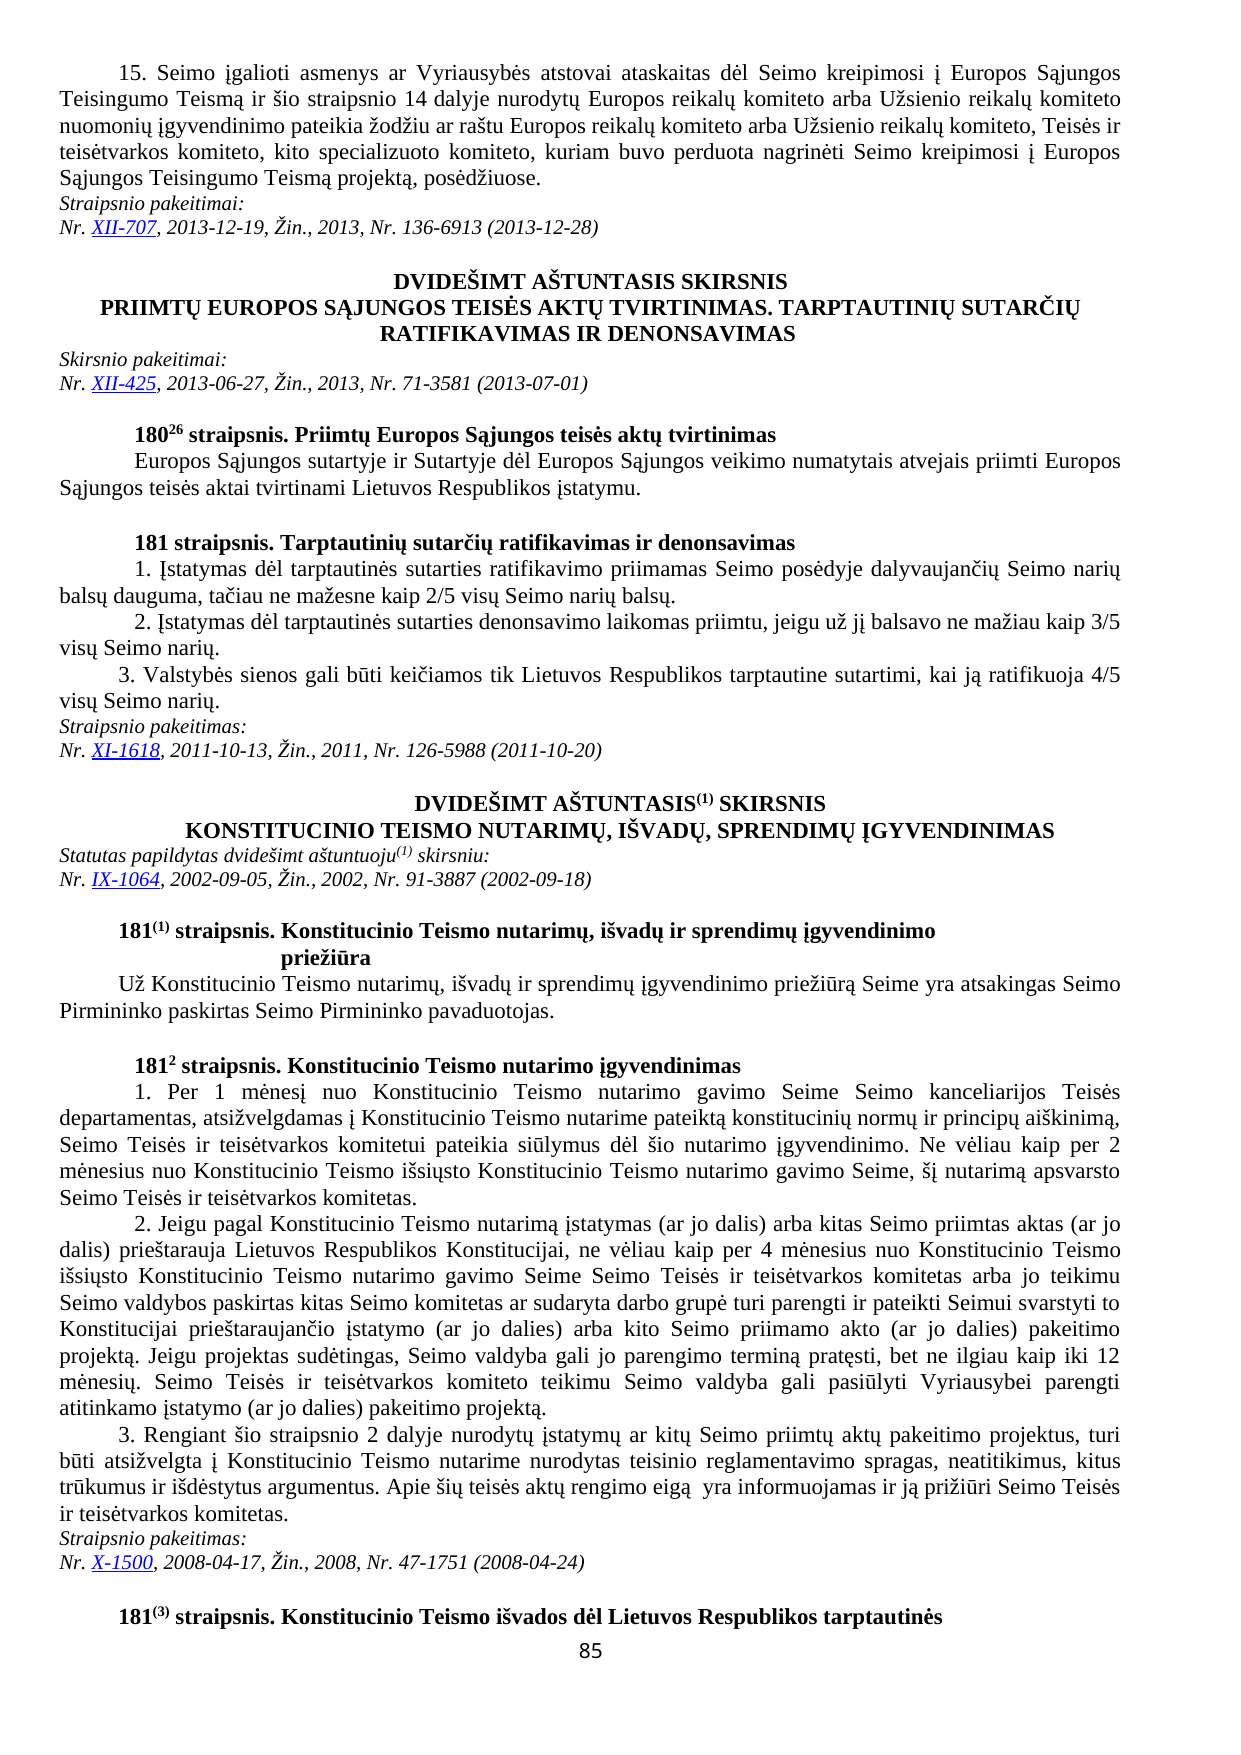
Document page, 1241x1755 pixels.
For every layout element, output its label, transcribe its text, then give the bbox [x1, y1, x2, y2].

text 181(1) straipsnis. Konstitucinio Teismo nutarimų, išvadų ir sprendimų įgyvendinimo [59, 918, 1122, 944]
text DVIDEŠIMT AŠTUNTASIS SKIRSNIS [59, 268, 1122, 294]
text Nr. IX-1064, 2002-09-05, Žin., 2002, Nr. 91-3887 (2002-09-18) [59, 867, 1122, 891]
text Nr. XI-1618, 2011-10-13, Žin., 2011, Nr. 126-5988 (2011-10-20) [59, 738, 1122, 762]
text 2. Įstatymas dėl tarptautinės sutarties denonsavimo laikomas priimtu, jeigu už jį balsavo ne mažiau kaip 3/5 visų Seimo narių. [59, 608, 1122, 661]
text 1. Įstatymas dėl tarptautinės sutarties ratifikavimo priimamas Seimo posėdyje dalyvaujančių Seimo narių balsų dauguma, tačiau ne mažesne kaip 2/5 visų Seimo narių balsų. [59, 555, 1122, 608]
text Nr. X-1500, 2008-04-17, Žin., 2008, Nr. 47-1751 (2008-04-24) [59, 1550, 1122, 1574]
text DVIDEŠIMT AŠTUNTASIS(1) SKIRSNIS [59, 790, 1122, 817]
text Nr. XII-707, 2013-12-19, Žin., 2013, Nr. 136-6913 (2013-12-28) [59, 215, 1122, 239]
text Straipsnio pakeitimai: [59, 191, 1122, 215]
text Nr. XII-425, 2013-06-27, Žin., 2013, Nr. 71-3581 (2013-07-01) [59, 371, 1122, 395]
text 15. Seimo įgalioti asmenys ar Vyriausybės atstovai ataskaitas dėl Seimo kreipimosi į Europos Sąjungos Teisingumo Teismą ir šio straipsnio 14 dalyje nurodytų Europos reikalų komiteto arba Užsienio reikalų komiteto nuomonių įgyvendinimo pateikia žodžiu ar raštu Europos reikalų komiteto arba Užsienio reikalų komiteto, Teisės ir teisėtvarkos komiteto, kito specializuoto komiteto, kuriam buvo perduota nagrinėti Seimo kreipimosi į Europos Sąjungos Teisingumo Teismą projektą, posėdžiuose. [59, 59, 1122, 191]
text 181 straipsnis. Tarptautinių sutarčių ratifikavimas ir denonsavimas [59, 529, 1122, 555]
text 2. Jeigu pagal Konstitucinio Teismo nutarimą įstatymas (ar jo dalis) arba kitas Seimo priimtas aktas (ar jo dalis) prieštarauja Lietuvos Respublikos Konstitucijai, ne vėliau kaip per 4 mėnesius nuo Konstitucinio Teismo išsiųsto Konstitucinio Teismo nutarimo gavimo Seime Seimo Teisės ir teisėtvarkos komitetas arba jo teikimu Seimo valdybos paskirtas kitas Seimo komitetas ar sudaryta darbo grupė turi parengti ir pateikti Seimui svarstyti to Konstitucijai prieštaraujančio įstatymo (ar jo dalies) arba kito Seimo priimamo akto (ar jo dalies) pakeitimo projektą. Jeigu projektas sudėtingas, Seimo valdyba gali jo parengimo terminą pratęsti, bet ne ilgiau kaip iki 12 mėnesių. Seimo Teisės ir teisėtvarkos komiteto teikimu Seimo valdyba gali pasiūlyti Vyriausybei parengti atitinkamo įstatymo (ar jo dalies) pakeitimo projektą. [59, 1210, 1122, 1421]
text 18026 straipsnis. Priimtų Europos Sąjungos teisės aktų tvirtinimas [59, 421, 1122, 448]
text 1812 straipsnis. Konstitucinio Teismo nutarimo įgyvendinimas [59, 1052, 1122, 1078]
text Statutas papildytas dvidešimt aštuntuoju(1) skirsniu: [59, 843, 1122, 867]
text Straipsnio pakeitimas: [59, 713, 1122, 738]
text Europos Sąjungos sutartyje ir Sutartyje dėl Europos Sąjungos veikimo numatytais atvejais priimti Europos Sąjungos teisės aktai tvirtinami Lietuvos Respublikos įstatymu. [59, 448, 1122, 500]
text 1. Per 1 mėnesį nuo Konstitucinio Teismo nutarimo gavimo Seime Seimo kanceliarijos Teisės departamentas, atsižvelgdamas į Konstitucinio Teismo nutarime pateiktą konstitucinių normų ir principų aiškinimą, Seimo Teisės ir teisėtvarkos komitetui pateikia siūlymus dėl šio nutarimo įgyvendinimo. Ne vėliau kaip per 2 mėnesius nuo Konstitucinio Teismo išsiųsto Konstitucinio Teismo nutarimo gavimo Seime, šį nutarimą apsvarsto Seimo Teisės ir teisėtvarkos komitetas. [59, 1078, 1122, 1210]
text 3. Rengiant šio straipsnio 2 dalyje nurodytų įstatymų ar kitų Seimo priimtų aktų pakeitimo projektus, turi būti atsižvelgta į Konstitucinio Teismo nutarime nurodytas teisinio reglamentavimo spragas, neatitikimus, kitus trūkumus ir išdėstytus argumentus. Apie šių teisės aktų rengimo eigą yra informuojamas ir ją prižiūri Seimo Teisės ir teisėtvarkos komitetas. [59, 1421, 1122, 1526]
text KONSTITUCINIO TEISMO NUTARIMŲ, IŠVADŲ, SPRENDIMŲ ĮGYVENDINIMAS [59, 817, 1122, 843]
text Skirsnio pakeitimai: [59, 347, 1122, 371]
text PRIIMTŲ EUROPOS SĄJUNGOS TEISĖS AKTŲ TVIRTINIMAS. TARPTAUTINIŲ SUTARČIŲ RATIFIKAVIMAS IR DENONSAVIMAS [59, 294, 1122, 347]
text 181(3) straipsnis. Konstitucinio Teismo išvados dėl Lietuvos Respublikos tarptautinės [59, 1603, 1122, 1629]
text Už Konstitucinio Teismo nutarimų, išvadų ir sprendimų įgyvendinimo priežiūrą Seime yra atsakingas Seimo Pirmininko paskirtas Seimo Pirmininko pavaduotojas. [59, 970, 1122, 1023]
text Straipsnio pakeitimas: [59, 1526, 1122, 1550]
text priežiūra [59, 944, 1122, 970]
text 3. Valstybės sienos gali būti keičiamos tik Lietuvos Respublikos tarptautine sutartimi, kai ją ratifikuoja 4/5 visų Seimo narių. [59, 661, 1122, 713]
